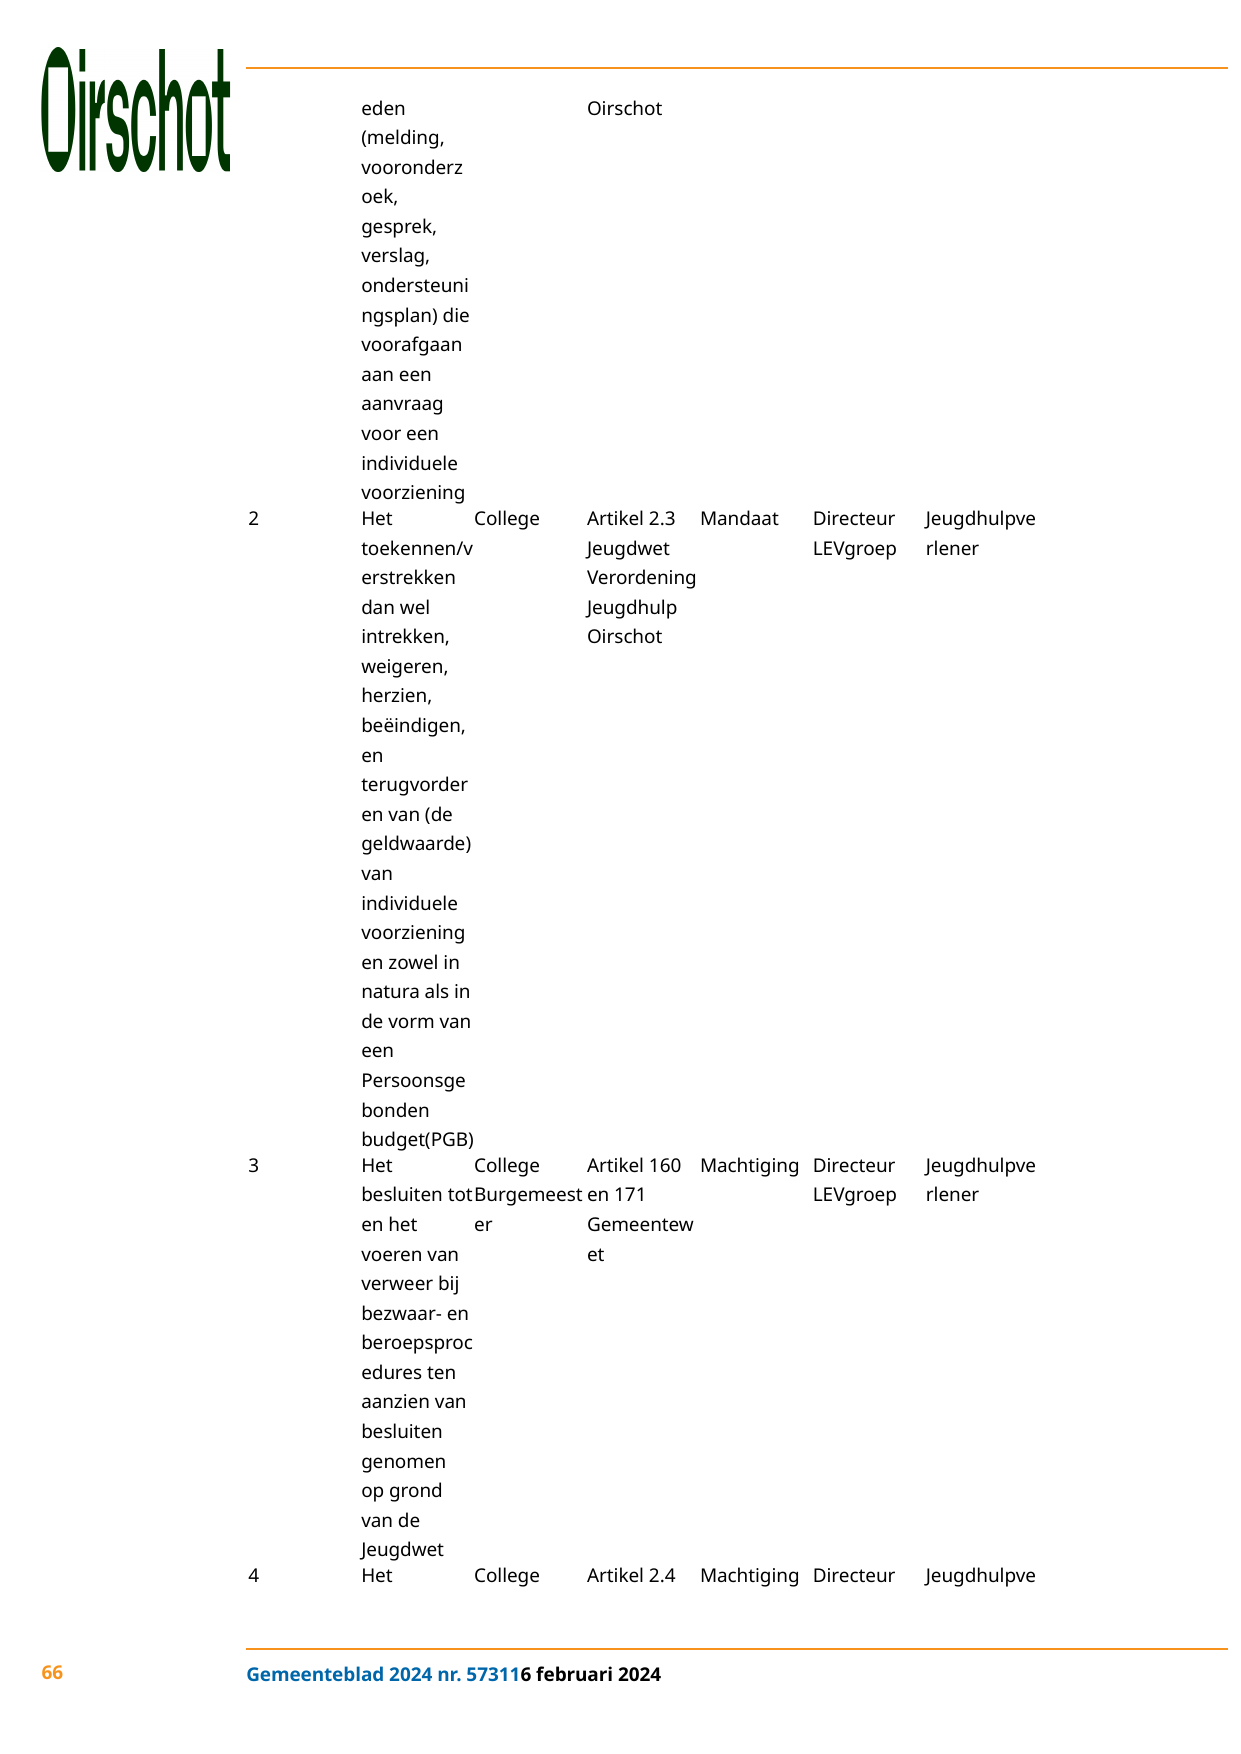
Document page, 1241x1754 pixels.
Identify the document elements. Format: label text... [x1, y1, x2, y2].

table_cell Artikel 2.3 Jeugdwet Verordening Jeugdhulp Oirschot [587, 505, 700, 1152]
table_cell Directeur [813, 1563, 926, 1588]
table_cell 3 [248, 1152, 361, 1562]
table_cell College [474, 505, 587, 1152]
table_cell Machtiging [700, 1152, 813, 1562]
table_cell [1039, 1152, 1152, 1562]
table_cell [813, 95, 926, 505]
table_cell Jeugdhulpverlener [926, 1152, 1038, 1562]
table_cell eden (melding, vooronderzoek, gesprek, verslag, ondersteuningsplan) die voorafgaan aan een aanvraag voor een individuele voorziening [361, 95, 474, 505]
table_cell [700, 95, 813, 505]
table_cell Jeugdhulpve [926, 1563, 1038, 1588]
table_cell Mandaat [700, 505, 813, 1152]
table_cell College [474, 1563, 587, 1588]
table_cell College Burgemeester [474, 1152, 587, 1562]
table_cell Oirschot [587, 95, 700, 505]
table_cell 2 [248, 505, 361, 1152]
table_cell [1039, 505, 1152, 1152]
table_cell 4 [248, 1563, 361, 1588]
table_cell Het [361, 1563, 474, 1588]
table_cell [1039, 1563, 1152, 1588]
table_cell [474, 95, 587, 505]
table_cell [926, 95, 1038, 505]
table_cell Artikel 2.4 [587, 1563, 700, 1588]
table_cell Directeur LEVgroep [813, 505, 926, 1152]
table_cell Het toekennen/verstrekken dan wel intrekken, weigeren, herzien, beëindigen, en terugvorderen van (de geldwaarde) van individuele voorzieningen zowel in natura als in de vorm van een Persoonsgebonden budget(PGB) [361, 505, 474, 1152]
table_cell Machtiging [700, 1563, 813, 1588]
table_cell Directeur LEVgroep [813, 1152, 926, 1562]
table_cell Het besluiten tot en het voeren van verweer bij bezwaar- en beroepsprocedures ten aanzien van besluiten genomen op grond van de Jeugdwet [361, 1152, 474, 1562]
table_cell Artikel 160 en 171 Gemeentewet [587, 1152, 700, 1562]
table_cell [1039, 95, 1152, 505]
table_cell [248, 95, 361, 505]
picture [41, 47, 231, 172]
table_cell Jeugdhulpverlener [926, 505, 1038, 1152]
